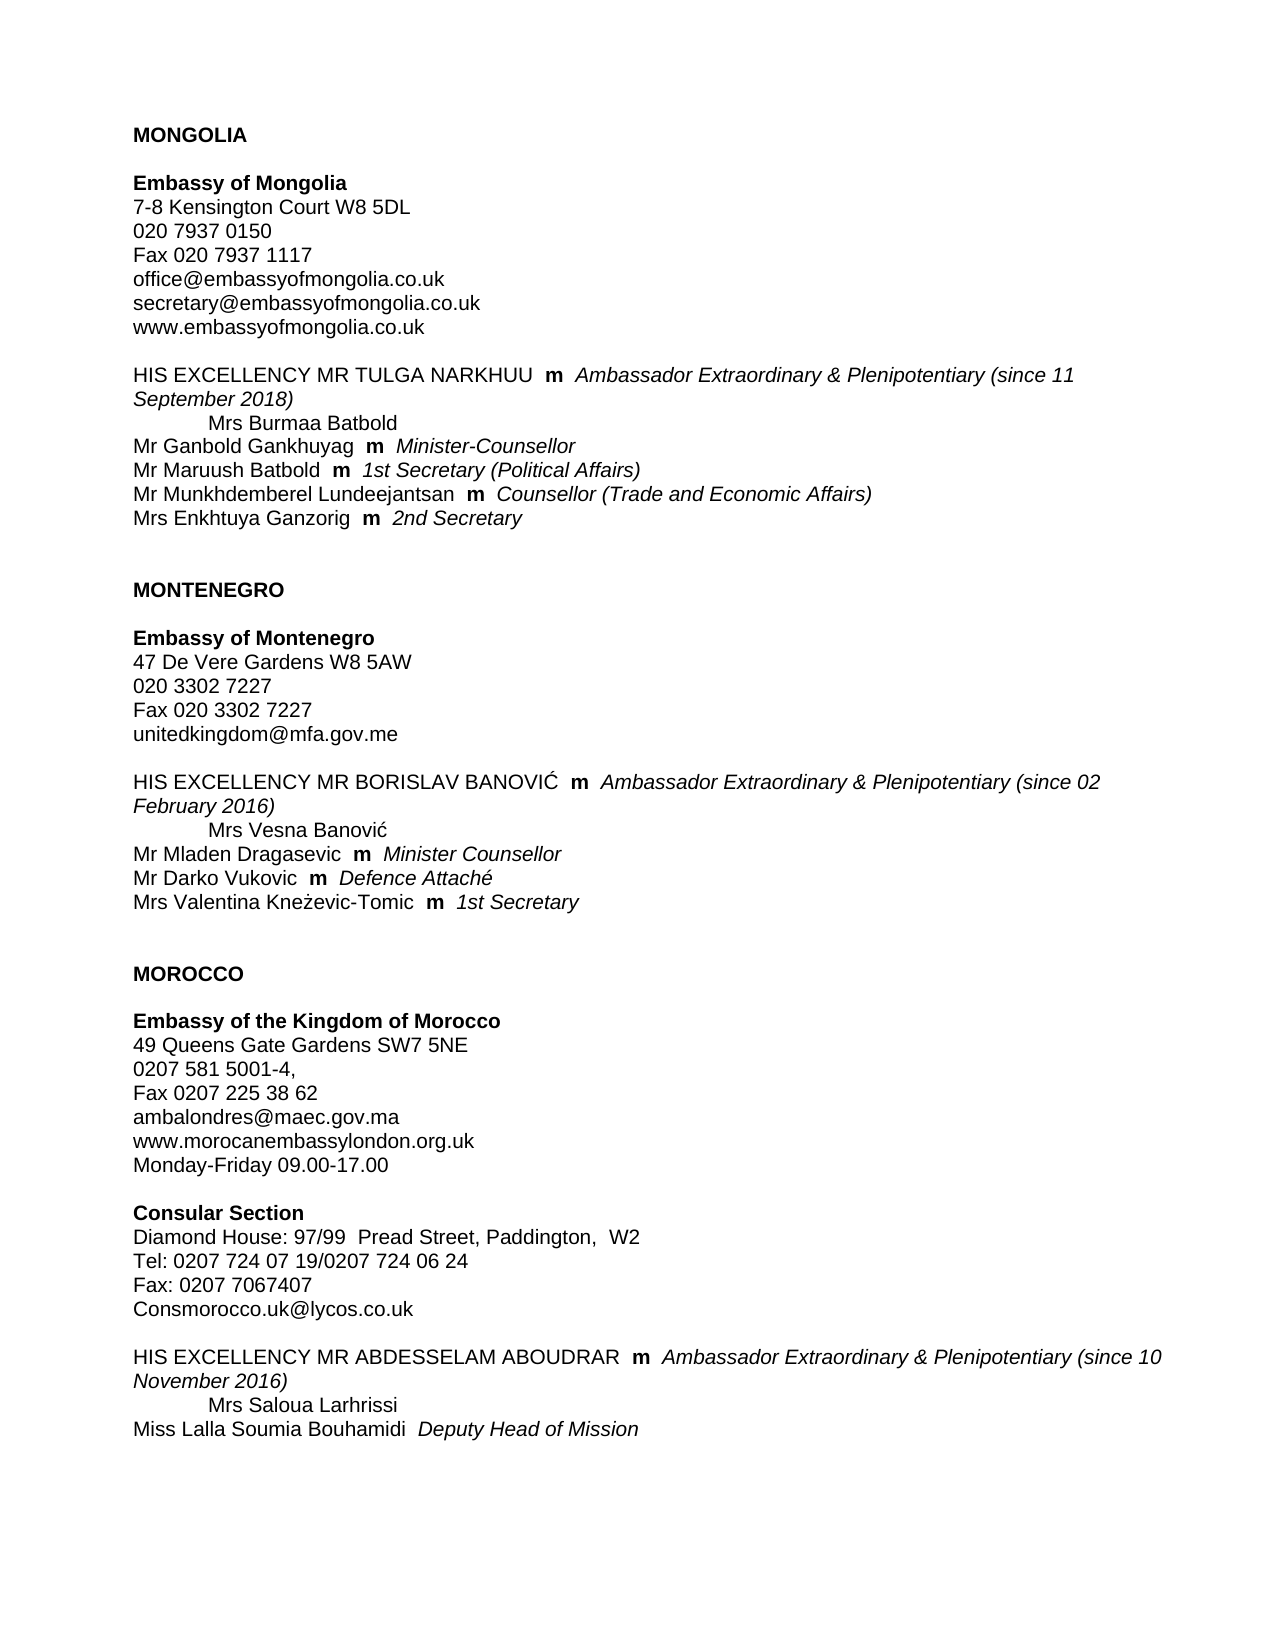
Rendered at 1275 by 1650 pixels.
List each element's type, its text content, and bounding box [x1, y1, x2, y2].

text Consmorocco.uk@lycos.co.uk [133, 1297, 1181, 1321]
text 020 3302 7227 [133, 674, 1181, 698]
text ambalondres@maec.gov.ma www.morocanembassylondon.org.uk [133, 1105, 1181, 1153]
text Mrs Enkhtuya Ganzorig m 2nd Secretary [133, 506, 1181, 530]
text Monday-Friday 09.00-17.00 [133, 1153, 1181, 1177]
text Mr Munkhdemberel Lundeejantsan m Counsellor (Trade and Economic Affairs) [133, 482, 1181, 506]
text 47 De Vere Gardens W8 5AW [133, 650, 1181, 674]
text Embassy of Mongolia [133, 171, 1181, 195]
text Fax 020 7937 1117 [133, 243, 1181, 267]
text secretary@embassyofmongolia.co.uk [133, 291, 1181, 314]
text MONGOLIA [133, 123, 1181, 147]
text office@embassyofmongolia.co.uk [133, 267, 1181, 291]
text 020 7937 0150 [133, 219, 1181, 243]
text Miss Lalla Soumia Bouhamidi Deputy Head of Mission [133, 1417, 1181, 1441]
text Fax 020 3302 7227 [133, 698, 1181, 722]
text unitedkingdom@mfa.gov.me [133, 722, 1181, 746]
text Fax: 0207 7067407 [133, 1273, 1181, 1297]
text Fax 0207 225 38 62 [133, 1081, 1181, 1105]
text MONTENEGRO [133, 578, 1181, 602]
text HIS EXCELLENCY MR TULGA NARKHUU m Ambassador Extraordinary & Plenipotentiary (since 11 September 2018) [133, 362, 1181, 410]
subtitle Embassy of the Kingdom of Morocco [133, 1009, 1181, 1033]
text HIS EXCELLENCY MR ABDESSELAM ABOUDRAR m Ambassador Extraordinary & Plenipotentiary (since 10 November 2016) [133, 1345, 1181, 1393]
text Consular Section Diamond House: 97/99 Pread Street, Paddington, W2 [133, 1201, 1181, 1249]
text 49 Queens Gate Gardens SW7 5NE [133, 1033, 1181, 1057]
text Mrs Saloua Larhrissi [133, 1393, 1181, 1417]
text Embassy of Montenegro [133, 626, 1181, 650]
text Mr Darko Vukovic m Defence Attaché [133, 866, 1181, 889]
text 7-8 Kensington Court W8 5DL [133, 195, 1181, 219]
text Mrs Valentina Kneżevic-Tomic m 1st Secretary [133, 889, 1181, 913]
text 0207 581 5001-4, [133, 1057, 1181, 1081]
text MOROCCO [133, 961, 1181, 985]
text Tel: 0207 724 07 19/0207 724 06 24 [133, 1249, 1181, 1273]
text Mrs Vesna Banović [133, 818, 1181, 842]
text Mr Ganbold Gankhuyag m Minister-Counsellor [133, 434, 1181, 458]
text Mr Maruush Batbold m 1st Secretary (Political Affairs) [133, 458, 1181, 482]
text Mr Mladen Dragasevic m Minister Counsellor [133, 842, 1181, 866]
text HIS EXCELLENCY MR BORISLAV BANOVIĆ m Ambassador Extraordinary & Plenipotentiary (since 02 February 2016) [133, 770, 1181, 818]
text Mrs Burmaa Batbold [133, 410, 1181, 434]
text www.embassyofmongolia.co.uk [133, 314, 1181, 338]
